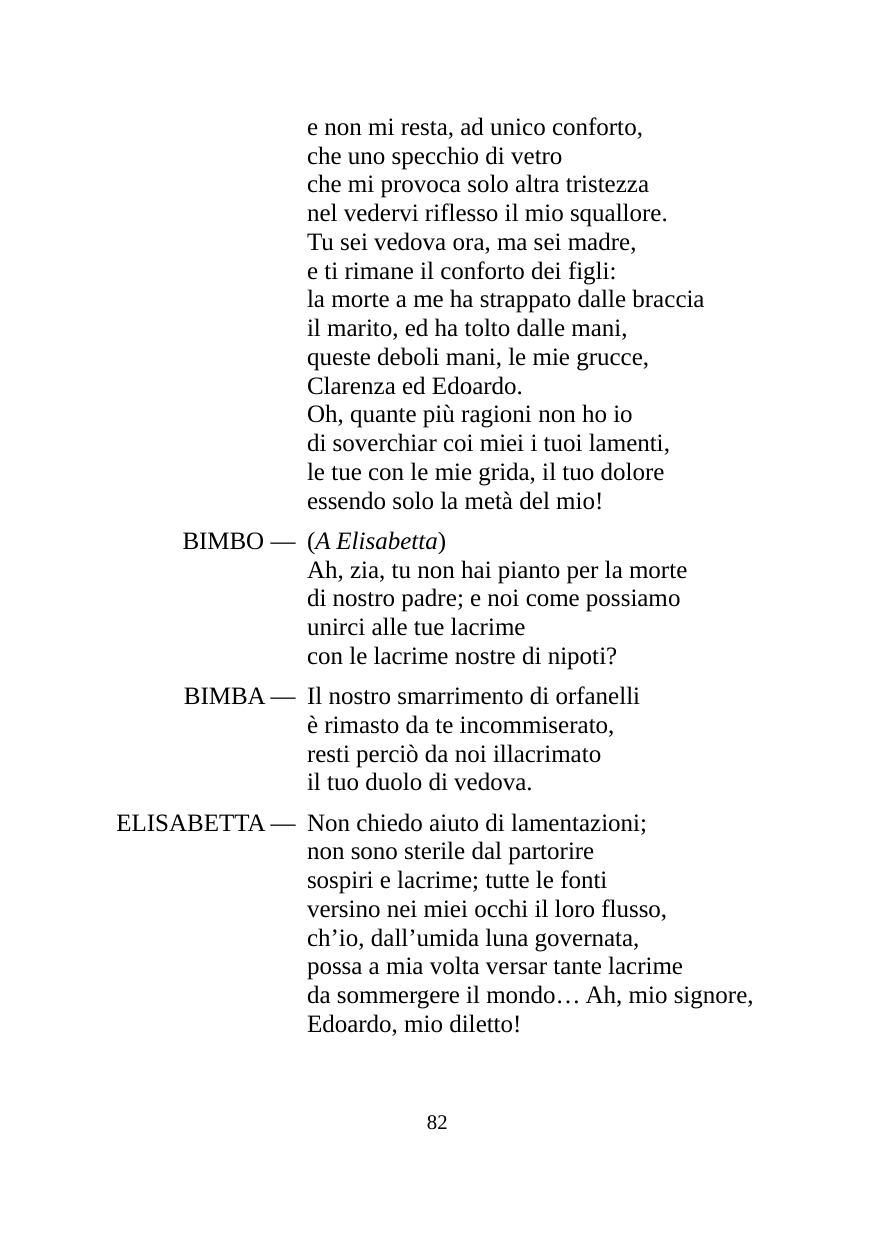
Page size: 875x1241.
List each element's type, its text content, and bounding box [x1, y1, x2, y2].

table_cell (A Elisabetta) Ah, zia, tu non hai pianto per la morte di nostro padre; e noi come possiamo unirci alle tue lacrime con le lacrime nostre di nipoti? [301, 520, 768, 675]
table_cell BIMBO — [106, 520, 301, 675]
table_cell Il nostro smarrimento di orfanelli è rimasto da te incommiserato, resti perciò da noi illacrimato il tuo duolo di vedova. [301, 675, 768, 802]
table_cell [106, 106, 301, 520]
table_cell BIMBA — [106, 675, 301, 802]
table_cell e non mi resta, ad unico conforto, che uno specchio di vetro che mi provoca solo altra tristezza nel vedervi riflesso il mio squallore. Tu sei vedova ora, ma sei madre, e ti rimane il conforto dei figli: la morte a me ha strappato dalle braccia il marito, ed ha tolto dalle mani, queste deboli mani, le mie grucce, Clarenza ed Edoardo. Oh, quante più ragioni non ho io di soverchiar coi miei i tuoi lamenti, le tue con le mie grida, il tuo dolore essendo solo la metà del mio! [301, 106, 768, 520]
table_cell Non chiedo aiuto di lamentazioni; non sono sterile dal partorire sospiri e lacrime; tutte le fonti versino nei miei occhi il loro flusso, ch’io, dall’umida luna governata, possa a mia volta versar tante lacrime da sommergere il mondo… Ah, mio signore, Edoardo, mio diletto! [301, 802, 768, 1043]
table_cell ELISABETTA — [106, 802, 301, 1043]
